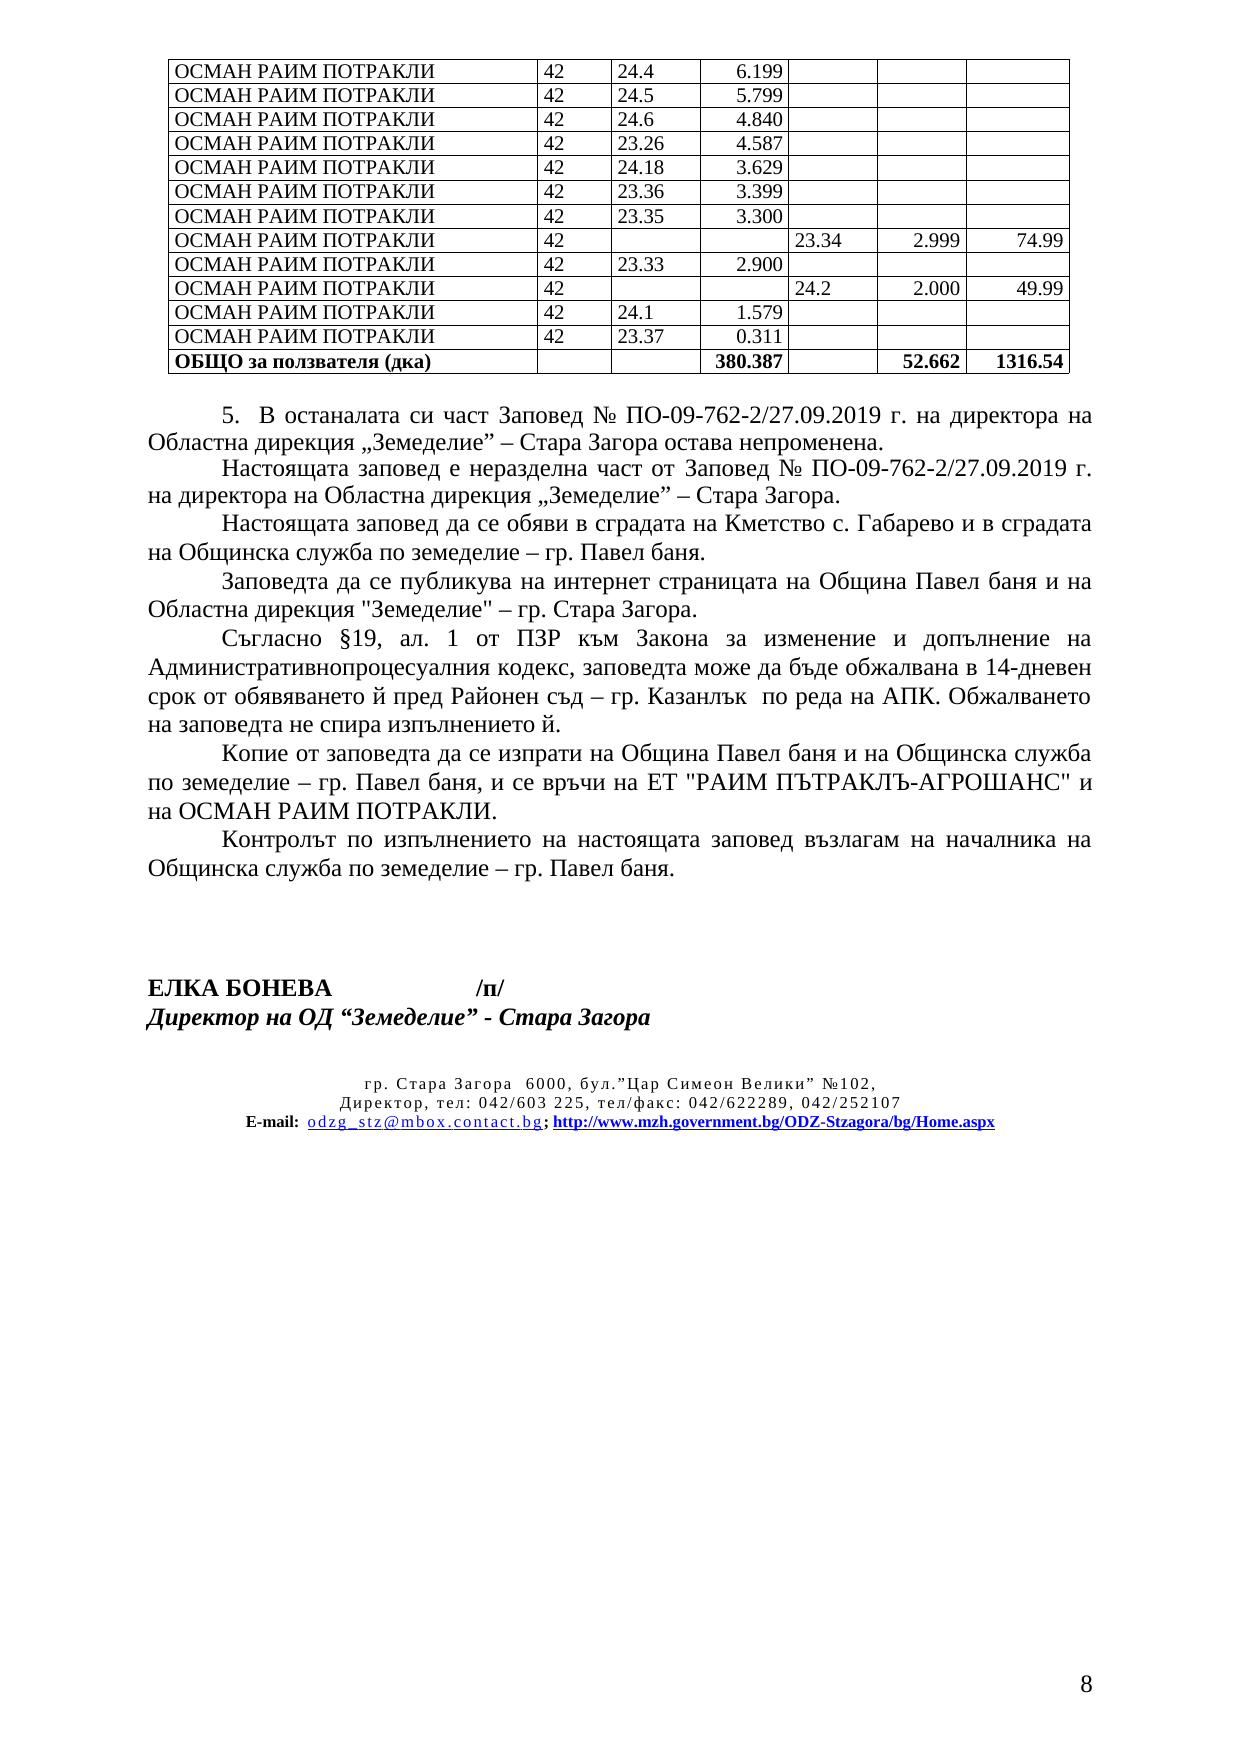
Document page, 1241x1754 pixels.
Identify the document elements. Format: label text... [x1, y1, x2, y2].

table_cell 42 [538, 253, 611, 276]
text Директор на ОД “Земеделие” - Стара Загора [148, 1002, 1093, 1031]
table_cell 24.18 [612, 156, 700, 179]
table_cell 24.2 [789, 277, 877, 300]
table_cell [789, 84, 877, 107]
table_cell ОСМАН РАИМ ПОТРАКЛИ [169, 108, 537, 131]
table_cell ОСМАН РАИМ ПОТРАКЛИ [169, 132, 537, 155]
table_cell ОСМАН РАИМ ПОТРАКЛИ [169, 84, 537, 107]
table_cell 6.199 [701, 60, 788, 83]
table_cell 42 [538, 60, 611, 83]
table_cell ОБЩО за ползвателя (дка) [169, 350, 537, 373]
text ЕЛКА БОНЕВА /п/ [148, 973, 1093, 1002]
table_cell 42 [538, 301, 611, 324]
table_cell [789, 350, 877, 373]
table_cell 3.300 [701, 205, 788, 228]
table_cell [967, 253, 1069, 276]
text Заповедта да се публикува на интернет страницата на Община Павел баня и на Областна дирекция "Земеделие" – гр. Стара Загора. [148, 566, 1093, 623]
table_cell 42 [538, 181, 611, 204]
table_cell [878, 108, 966, 131]
table_cell 23.35 [612, 205, 700, 228]
table_cell 42 [538, 132, 611, 155]
table_cell [967, 60, 1069, 83]
table_cell [612, 277, 700, 300]
table_cell [789, 253, 877, 276]
table_cell [967, 84, 1069, 107]
table_cell 1.579 [701, 301, 788, 324]
table_cell [789, 156, 877, 179]
table_cell [878, 205, 966, 228]
text 5. В останалата си част Заповед № ПО-09-762-2/27.09.2019 г. на директора на Областна дирекция „Земеделие” – Стара Загора остава непроменена. [148, 402, 1093, 455]
table_cell [612, 229, 700, 252]
table_cell ОСМАН РАИМ ПОТРАКЛИ [169, 229, 537, 252]
table_cell ОСМАН РАИМ ПОТРАКЛИ [169, 205, 537, 228]
table_cell [967, 132, 1069, 155]
table_cell ОСМАН РАИМ ПОТРАКЛИ [169, 60, 537, 83]
text Настоящата заповед е неразделна част от Заповед № ПО-09-762-2/27.09.2019 г. на директора на Областна дирекция „Земеделие” – Стара Загора. [148, 455, 1093, 508]
table_cell [967, 205, 1069, 228]
table_cell [612, 350, 700, 373]
table_cell [789, 326, 877, 349]
text Контролът по изпълнението на настоящата заповед възлагам на началника на Общинска служба по земеделие – гр. Павел баня. [148, 824, 1093, 882]
table_cell 3.399 [701, 181, 788, 204]
table_cell [789, 60, 877, 83]
text Копие от заповедта да се изпрати на Община Павел баня и на Общинска служба по земеделие – гр. Павел баня, и се връчи на ЕТ "РАИМ ПЪТРАКЛЪ-АГРОШАНС" и на ОСМАН РАИМ ПОТРАКЛИ. [148, 738, 1093, 824]
table_cell [878, 301, 966, 324]
table_cell 23.26 [612, 132, 700, 155]
table_cell [967, 108, 1069, 131]
table_cell [701, 229, 788, 252]
table_cell 42 [538, 156, 611, 179]
table_cell 23.34 [789, 229, 877, 252]
table_cell 42 [538, 229, 611, 252]
table_cell 24.6 [612, 108, 700, 131]
table_cell ОСМАН РАИМ ПОТРАКЛИ [169, 326, 537, 349]
table_cell [878, 253, 966, 276]
table_cell 42 [538, 326, 611, 349]
table_cell 2.999 [878, 229, 966, 252]
table_cell [878, 181, 966, 204]
table_cell 49.99 [967, 277, 1069, 300]
table_cell 3.629 [701, 156, 788, 179]
text Директор, тел: 042/603 225, тел/факс: 042/622289, 042/252107 [148, 1093, 1093, 1112]
text Настоящата заповед да се обяви в сградата на Кметство с. Габарево и в сградата на Общинска служба по земеделие – гр. Павел баня. [148, 508, 1093, 566]
table_cell 23.37 [612, 326, 700, 349]
table_cell 24.1 [612, 301, 700, 324]
table_cell 5.799 [701, 84, 788, 107]
table_cell [789, 132, 877, 155]
table_cell [538, 350, 611, 373]
table_cell 2.000 [878, 277, 966, 300]
text гр. Стара Загора 6000, бул.”Цар Симеон Велики” №102, [148, 1074, 1093, 1093]
table_cell 74.99 [967, 229, 1069, 252]
table_cell 24.5 [612, 84, 700, 107]
table_cell [878, 326, 966, 349]
table_cell ОСМАН РАИМ ПОТРАКЛИ [169, 181, 537, 204]
table_cell [967, 301, 1069, 324]
table_cell [967, 326, 1069, 349]
table_cell 24.4 [612, 60, 700, 83]
table_cell 42 [538, 277, 611, 300]
table_cell [789, 108, 877, 131]
table_cell 52.662 [878, 350, 966, 373]
table_cell 4.840 [701, 108, 788, 131]
table_cell 2.900 [701, 253, 788, 276]
text Съгласно §19, ал. 1 от ПЗР към Закона за изменение и допълнение на Административнопроцесуалния кодекс, заповедта може да бъде обжалвана в 14-дневен срок от обявяването й пред Районен съд – гр. Казанлък по реда на АПК. Обжалването на заповедта не спира изпълнението й. [148, 623, 1093, 738]
table_cell [789, 205, 877, 228]
table_cell 42 [538, 84, 611, 107]
table_cell [789, 181, 877, 204]
table_cell [967, 156, 1069, 179]
table_cell [878, 60, 966, 83]
table_cell ОСМАН РАИМ ПОТРАКЛИ [169, 277, 537, 300]
table_cell [701, 277, 788, 300]
text E-mail: odzg_stz@mbox.contact.bg; http://www.mzh.government.bg/ODZ-Stzagora/bg/Home.aspx [148, 1112, 1093, 1131]
table_cell ОСМАН РАИМ ПОТРАКЛИ [169, 253, 537, 276]
table_cell [878, 84, 966, 107]
table_cell ОСМАН РАИМ ПОТРАКЛИ [169, 301, 537, 324]
table_cell 23.36 [612, 181, 700, 204]
table_cell [967, 181, 1069, 204]
table_cell [878, 132, 966, 155]
table_cell 0.311 [701, 326, 788, 349]
table_cell [789, 301, 877, 324]
table_cell 42 [538, 108, 611, 131]
table_cell ОСМАН РАИМ ПОТРАКЛИ [169, 156, 537, 179]
table_cell 4.587 [701, 132, 788, 155]
table_cell 42 [538, 205, 611, 228]
table_cell 23.33 [612, 253, 700, 276]
table_cell 380.387 [701, 350, 788, 373]
table_cell [878, 156, 966, 179]
table_cell 1316.54 [967, 350, 1069, 373]
